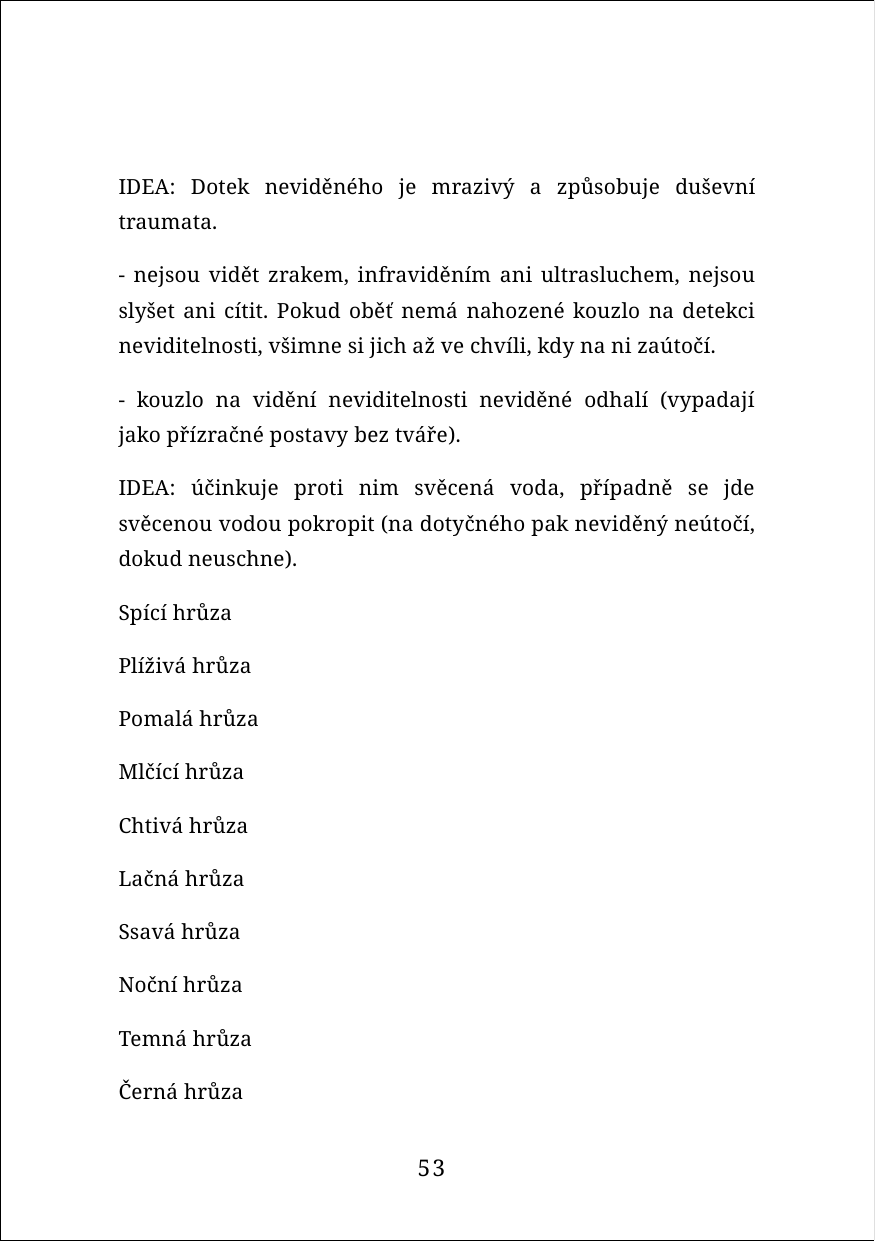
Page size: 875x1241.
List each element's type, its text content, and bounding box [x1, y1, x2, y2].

text - kouzlo na vidění neviditelnosti neviděné odhalí (vypadají jako přízračné postavy bez tváře). [118, 385, 756, 449]
text Černá hrůza [118, 1077, 756, 1105]
text Spící hrůza [118, 598, 756, 626]
text IDEA: účinkuje proti nim svěcená voda, případně se jde svěcenou vodou pokropit (na dotyčného pak neviděný neútočí, dokud neuschne). [118, 473, 756, 573]
text Plíživá hrůza [118, 651, 756, 679]
text Temná hrůza [118, 1024, 756, 1052]
text Mlčící hrůza [118, 757, 756, 786]
text - nejsou vidět zrakem, infraviděním ani ultrasluchem, nejsou slyšet ani cítit. Pokud oběť nemá nahozené kouzlo na detekci neviditelnosti, všimne si jich až ve chvíli, kdy na ni zaútočí. [118, 261, 756, 360]
text Chtivá hrůza [118, 811, 756, 839]
text Pomalá hrůza [118, 704, 756, 733]
text IDEA: Dotek neviděného je mrazivý a způsobuje duševní traumata. [118, 172, 756, 236]
text Noční hrůza [118, 970, 756, 999]
text Ssavá hrůza [118, 917, 756, 946]
text Lačná hrůza [118, 864, 756, 892]
